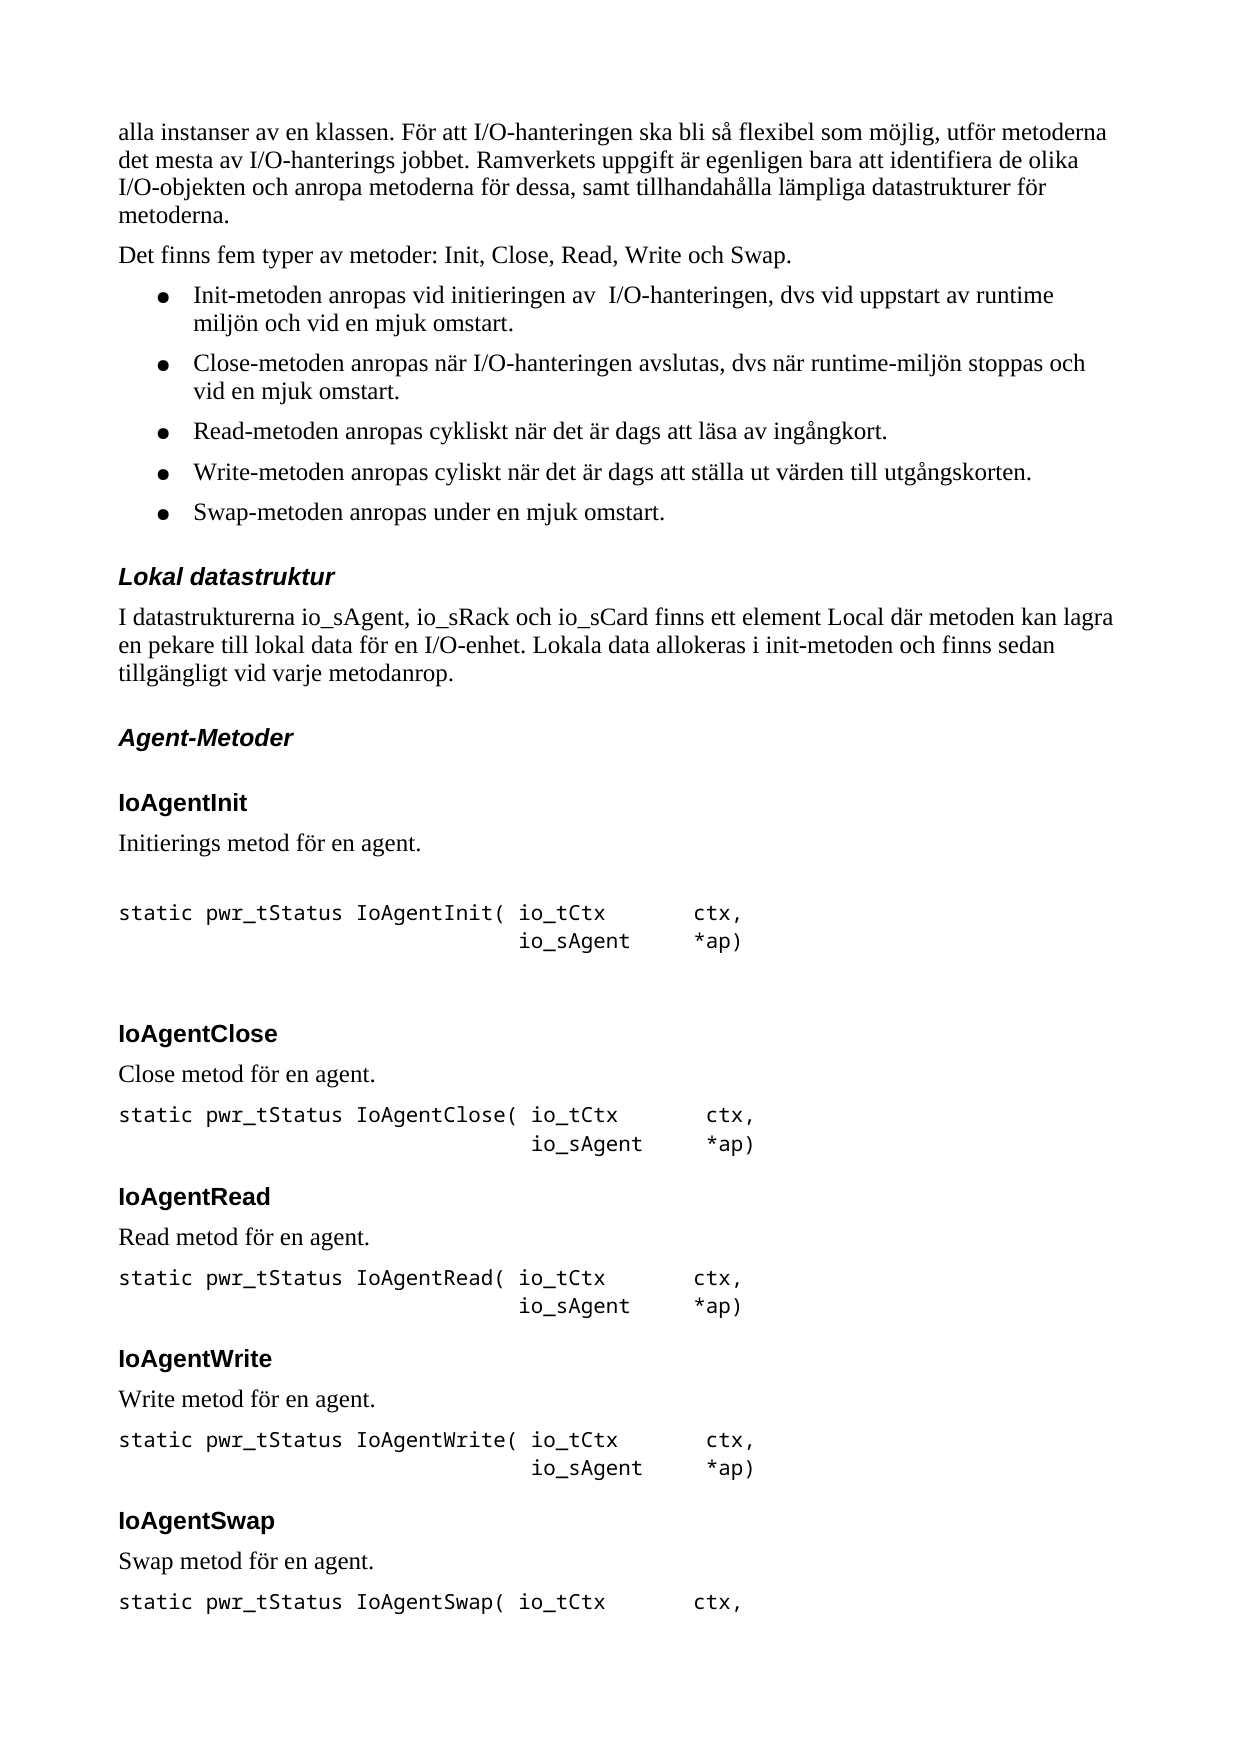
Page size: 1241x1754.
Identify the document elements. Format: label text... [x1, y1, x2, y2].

text io_sAgent *ap) [118, 1129, 1122, 1157]
list Swap-metoden anropas under en mjuk omstart. [156, 498, 1122, 526]
text static pwr_tStatus IoAgentClose( io_tCtx ctx, [118, 1101, 1122, 1129]
text Read metod för en agent. [118, 1223, 1122, 1250]
subtitle IoAgentInit [118, 789, 1122, 817]
list Write-metoden anropas cyliskt när det är dags att ställa ut värden till utgångskorten. [156, 458, 1122, 485]
list Read-metoden anropas cykliskt när det är dags att läsa av ingångkort. [156, 417, 1122, 445]
list Close-metoden anropas när I/O-hanteringen avslutas, dvs när runtime-miljön stoppas och vid en mjuk omstart. [156, 349, 1122, 405]
text io_sAgent *ap) [118, 1291, 1122, 1320]
subtitle IoAgentClose [118, 1020, 1122, 1048]
text static pwr_tStatus IoAgentRead( io_tCtx ctx, [118, 1263, 1122, 1291]
text io_sAgent *ap) [118, 1453, 1122, 1482]
text static pwr_tStatus IoAgentInit( io_tCtx ctx, [118, 898, 1122, 926]
text static pwr_tStatus IoAgentSwap( io_tCtx ctx, [118, 1587, 1122, 1616]
text static pwr_tStatus IoAgentWrite( io_tCtx ctx, [118, 1425, 1122, 1453]
text io_sAgent *ap) [118, 926, 1122, 955]
subtitle IoAgentWrite [118, 1345, 1122, 1372]
subtitle IoAgentRead [118, 1182, 1122, 1210]
list Init-metoden anropas vid initieringen av I/O-hanteringen, dvs vid uppstart av runtime miljön och vid en mjuk omstart. [156, 282, 1122, 337]
text Close metod för en agent. [118, 1060, 1122, 1088]
text Initierings metod för en agent. [118, 829, 1122, 857]
subtitle Agent-Metoder [118, 724, 1122, 752]
subtitle Lokal datastruktur [118, 563, 1122, 591]
text Write metod för en agent. [118, 1385, 1122, 1413]
text I datastrukturerna io_sAgent, io_sRack och io_sCard finns ett element Local där metoden kan lagra en pekare till lokal data för en I/O-enhet. Lokala data allokeras i init-metoden och finns sedan tillgängligt vid varje metodanrop. [118, 603, 1122, 686]
text Swap metod för en agent. [118, 1547, 1122, 1575]
subtitle IoAgentSwap [118, 1507, 1122, 1535]
text Det finns fem typer av metoder: Init, Close, Read, Write och Swap. [118, 241, 1122, 269]
text alla instanser av en klassen. För att I/O-hanteringen ska bli så flexibel som möjlig, utför metoderna det mesta av I/O-hanterings jobbet. Ramverkets uppgift är egenligen bara att identifiera de olika I/O-objekten och anropa metoderna för dessa, samt tillhandahålla lämpliga datastrukturer för metoderna. [118, 118, 1122, 229]
